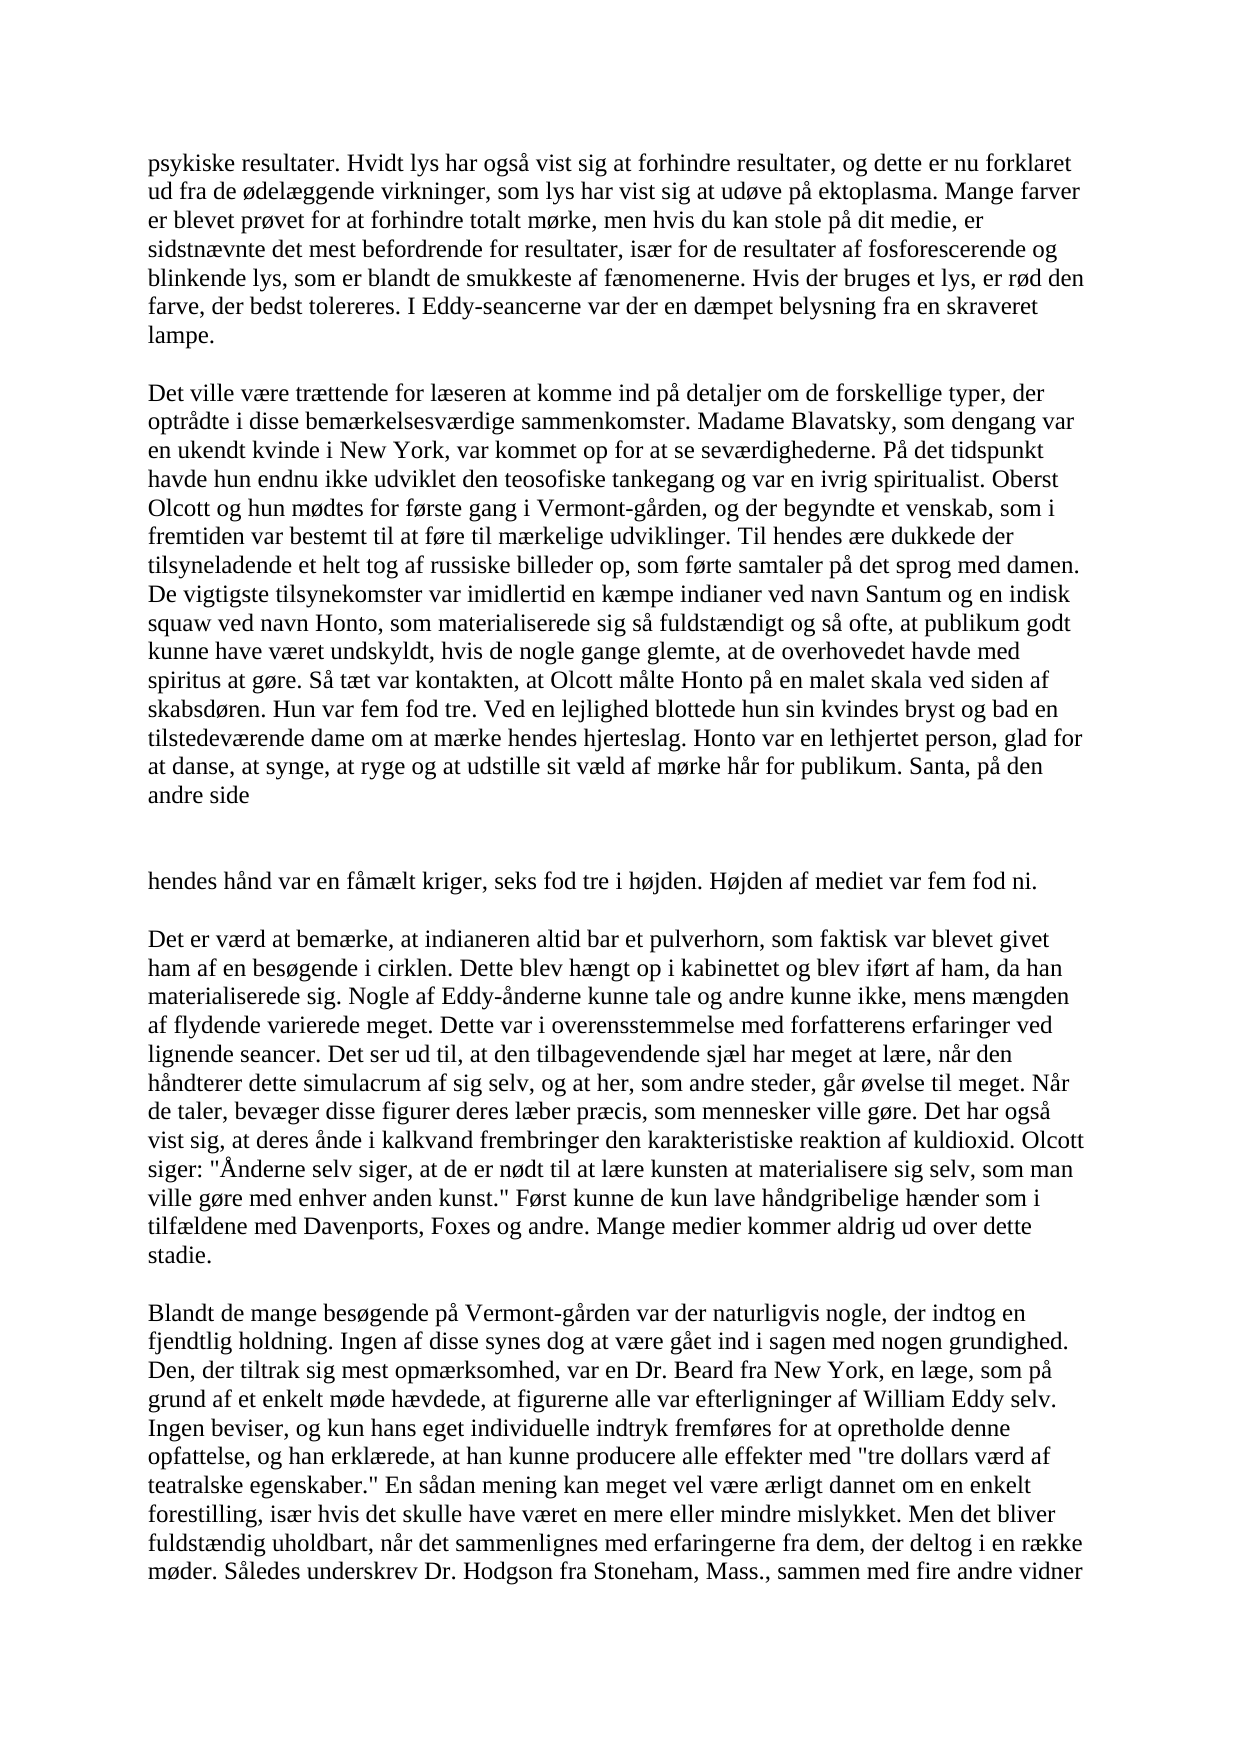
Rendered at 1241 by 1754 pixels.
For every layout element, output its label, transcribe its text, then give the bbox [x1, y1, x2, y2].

text Det ville være trættende for læseren at komme ind på detaljer om de forskellige typer, der optrådte i disse bemærkelsesværdige sammenkomster. Madame Blavatsky, som dengang var en ukendt kvinde i New York, var kommet op for at se seværdighederne. På det tidspunkt havde hun endnu ikke udviklet den teosofiske tankegang og var en ivrig spiritualist. Oberst Olcott og hun mødtes for første gang i Vermont-gården, og der begyndte et venskab, som i fremtiden var bestemt til at føre til mærkelige udviklinger. Til hendes ære dukkede der tilsyneladende et helt tog af russiske billeder op, som førte samtaler på det sprog med damen. De vigtigste tilsynekomster var imidlertid en kæmpe indianer ved navn Santum og en indisk squaw ved navn Honto, som materialiserede sig så fuldstændigt og så ofte, at publikum godt kunne have været undskyldt, hvis de nogle gange glemte, at de overhovedet havde med spiritus at gøre. Så tæt var kontakten, at Olcott målte Honto på en malet skala ved siden af ​​skabsdøren. Hun var fem fod tre. Ved en lejlighed blottede hun sin kvindes bryst og bad en tilstedeværende dame om at mærke hendes hjerteslag. Honto var en lethjertet person, glad for at danse, at synge, at ryge og at udstille sit væld af mørke hår for publikum. Santa, på den andre side [148, 378, 1093, 809]
text Det er værd at bemærke, at indianeren altid bar et pulverhorn, som faktisk var blevet givet ham af en besøgende i cirklen. Dette blev hængt op i kabinettet og blev iført af ham, da han materialiserede sig. Nogle af Eddy-ånderne kunne tale og andre kunne ikke, mens mængden af ​​flydende varierede meget. Dette var i overensstemmelse med forfatterens erfaringer ved lignende seancer. Det ser ud til, at den tilbagevendende sjæl har meget at lære, når den håndterer dette simulacrum af sig selv, og at her, som andre steder, går øvelse til meget. Når de taler, bevæger disse figurer deres læber præcis, som mennesker ville gøre. Det har også vist sig, at deres ånde i kalkvand frembringer den karakteristiske reaktion af kuldioxid. Olcott siger: "Ånderne selv siger, at de er nødt til at lære kunsten at materialisere sig selv, som man ville gøre med enhver anden kunst." Først kunne de kun lave håndgribelige hænder som i tilfældene med Davenports, Foxes og andre. Mange medier kommer aldrig ud over dette stadie. [148, 924, 1093, 1269]
text Blandt de mange besøgende på Vermont-gården var der naturligvis nogle, der indtog en fjendtlig holdning. Ingen af ​​disse synes dog at være gået ind i sagen med nogen grundighed. Den, der tiltrak sig mest opmærksomhed, var en Dr. Beard fra New York, en læge, som på grund af et enkelt møde hævdede, at figurerne alle var efterligninger af William Eddy selv. Ingen beviser, og kun hans eget individuelle indtryk fremføres for at opretholde denne opfattelse, og han erklærede, at han kunne producere alle effekter med "tre dollars værd af teatralske egenskaber." En sådan mening kan meget vel være ærligt dannet om en enkelt forestilling, især hvis det skulle have været en mere eller mindre mislykket. Men det bliver fuldstændig uholdbart, når det sammenlignes med erfaringerne fra dem, der deltog i en række møder. Således underskrev Dr. Hodgson fra Stoneham, Mass., sammen med fire andre vidner [148, 1298, 1093, 1585]
text psykiske resultater. Hvidt lys har også vist sig at forhindre resultater, og dette er nu forklaret ud fra de ødelæggende virkninger, som lys har vist sig at udøve på ektoplasma. Mange farver er blevet prøvet for at forhindre totalt mørke, men hvis du kan stole på dit medie, er sidstnævnte det mest befordrende for resultater, især for de resultater af fosforescerende og blinkende lys, som er blandt de smukkeste af fænomenerne. Hvis der bruges et lys, er rød den farve, der bedst tolereres. I Eddy-seancerne var der en dæmpet belysning fra en skraveret lampe. [148, 148, 1093, 349]
text hendes hånd var en fåmælt kriger, seks fod tre i højden. Højden af ​​mediet var fem fod ni. [148, 866, 1093, 895]
